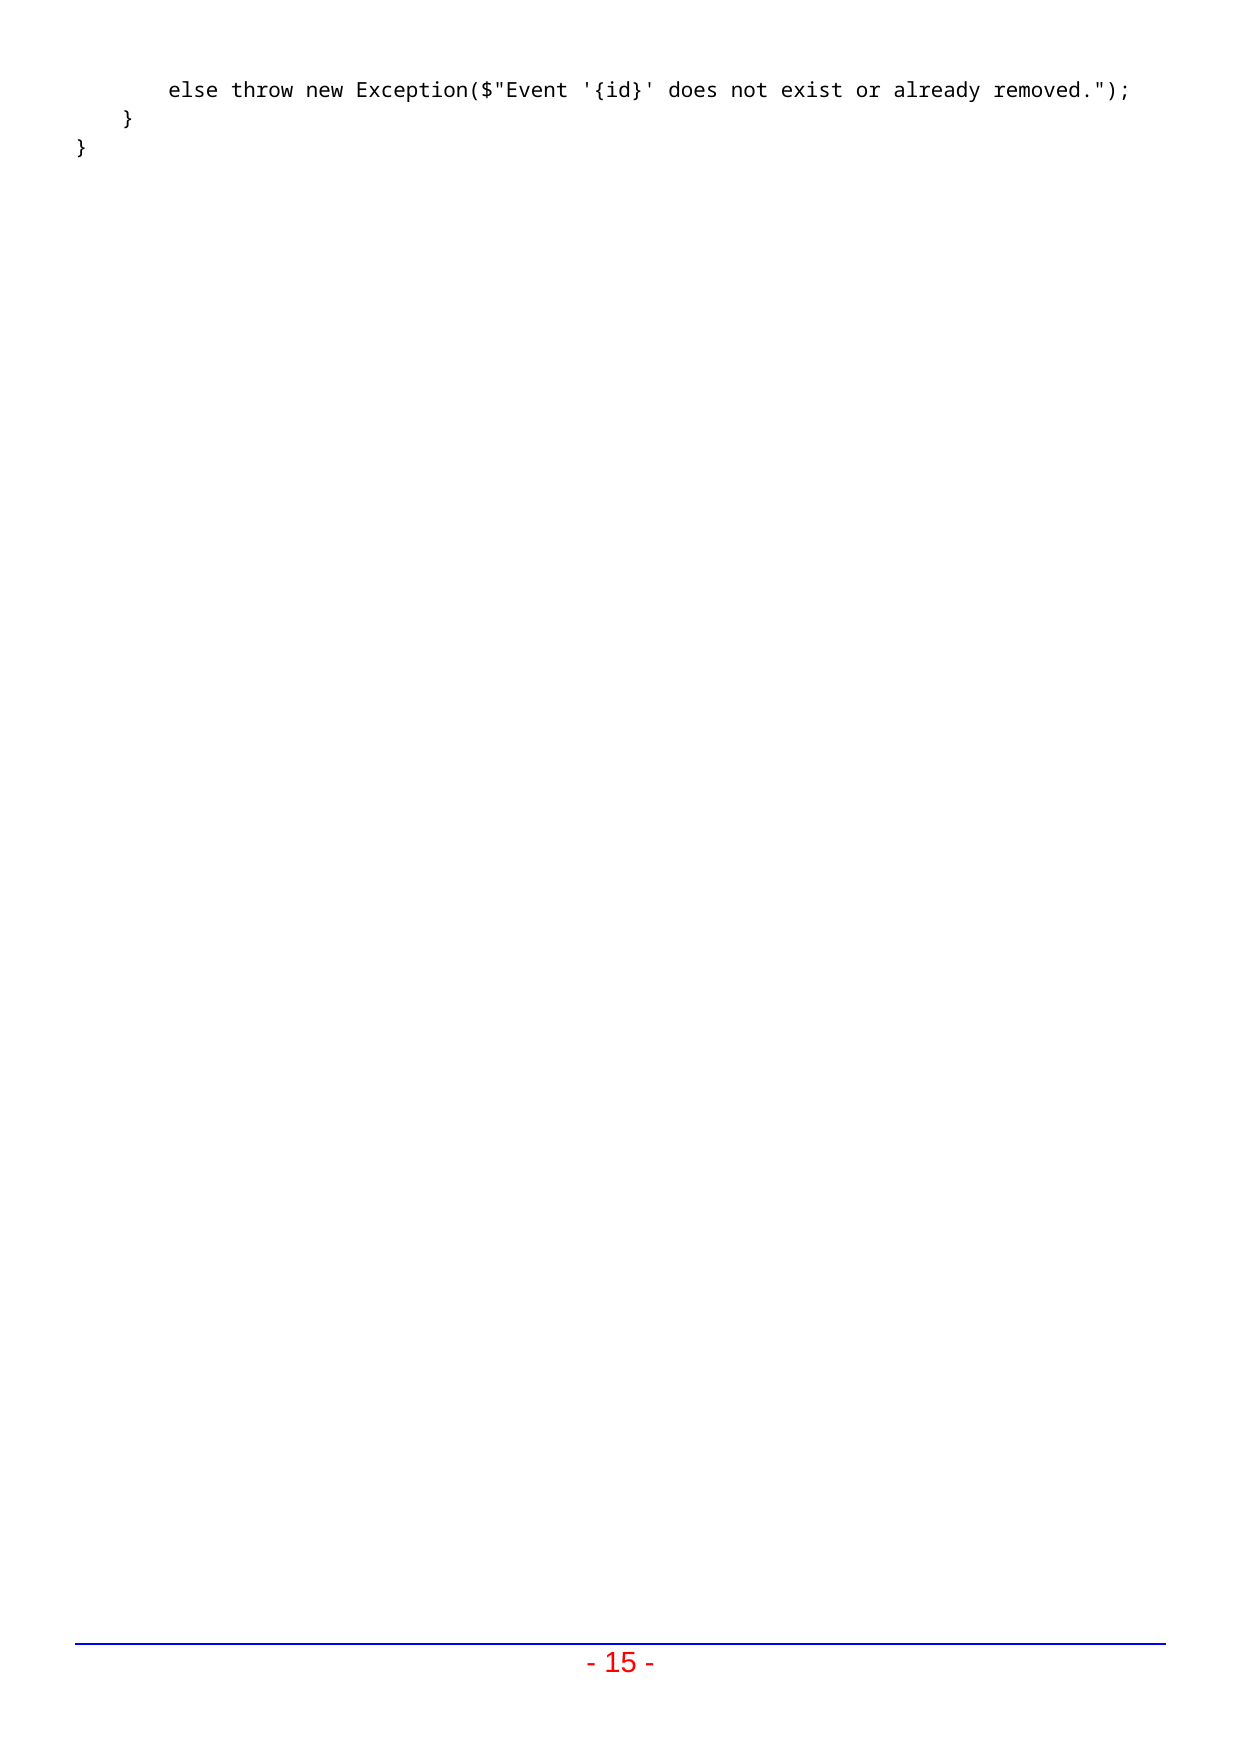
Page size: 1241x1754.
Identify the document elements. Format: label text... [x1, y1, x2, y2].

text } [75, 103, 1166, 132]
text } [75, 132, 1166, 160]
text else throw new Exception($"Event '{id}' does not exist or already removed."); [75, 75, 1166, 103]
